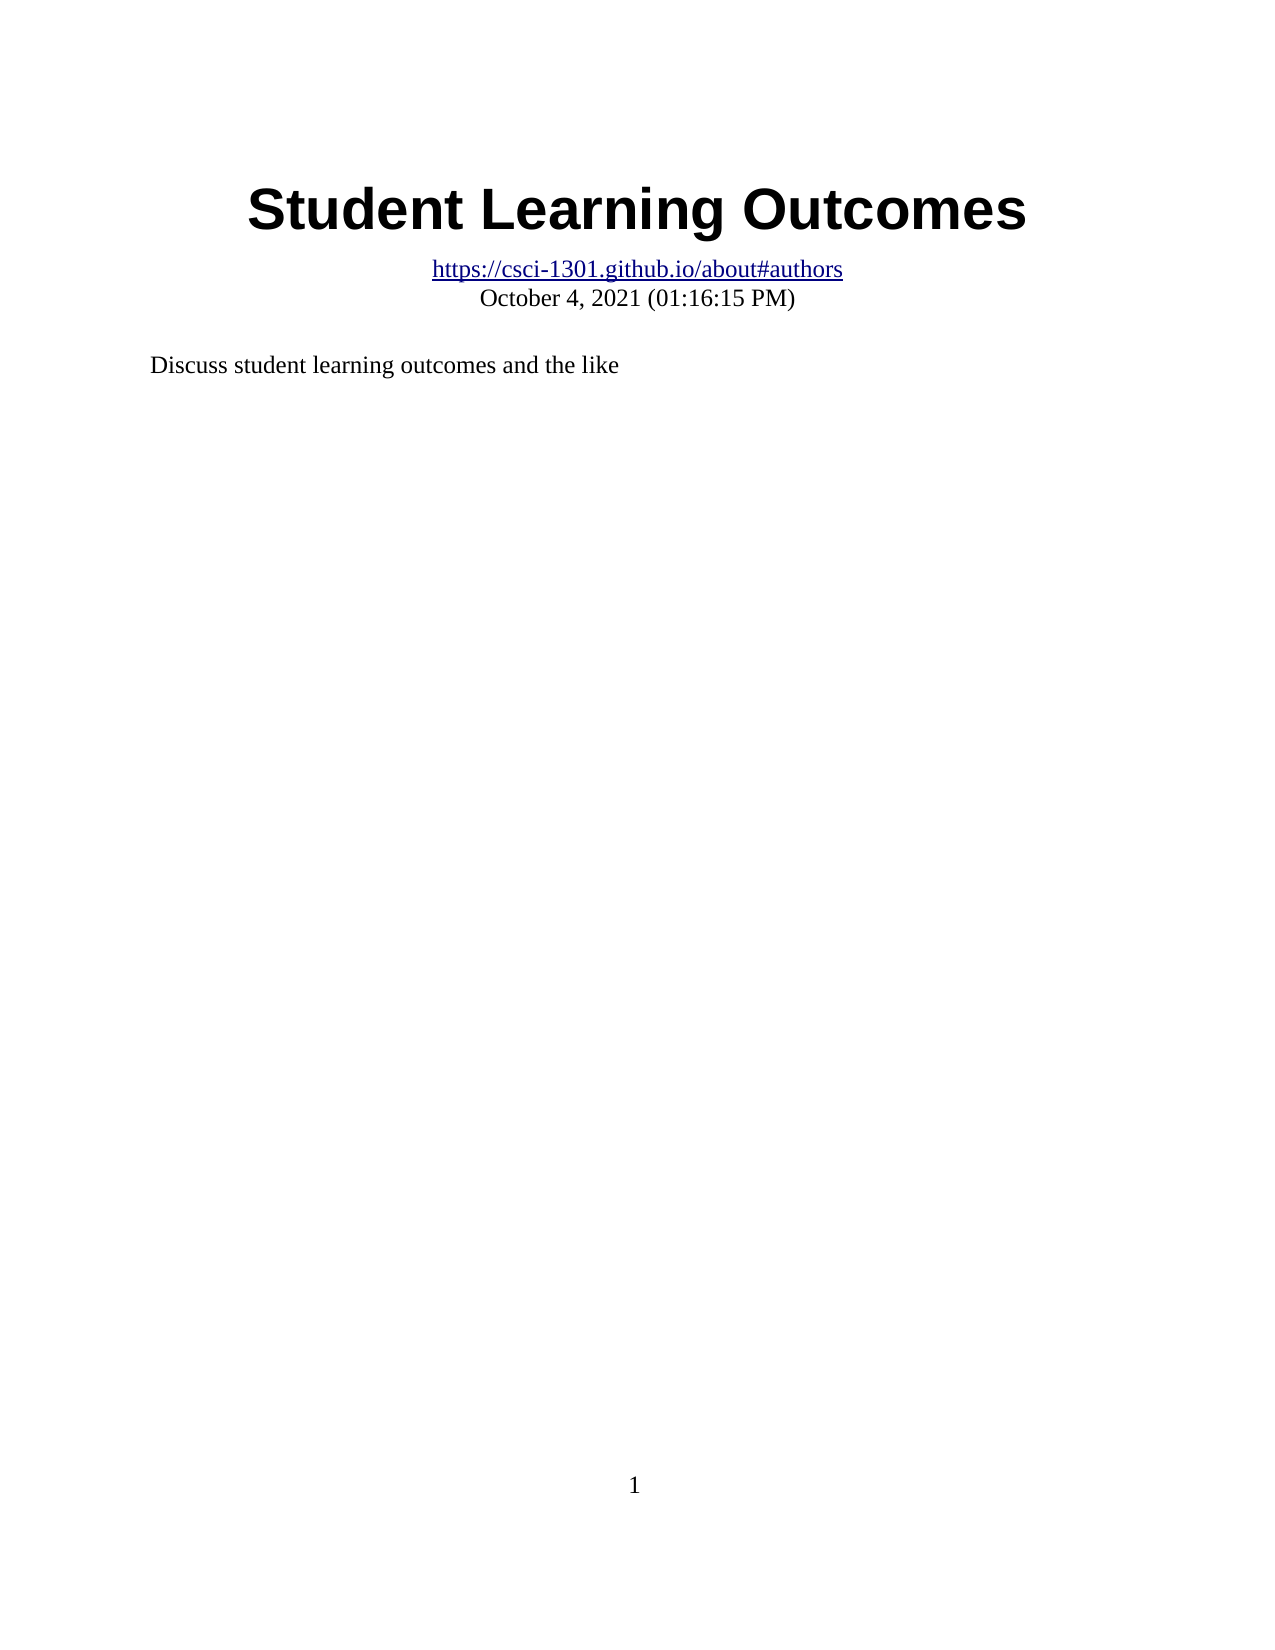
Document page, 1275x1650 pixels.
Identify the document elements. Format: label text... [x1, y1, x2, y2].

text October 4, 2021 (01:16:15 PM) [150, 283, 1125, 312]
text https://csci-1301.github.io/about#authors [150, 254, 1125, 283]
text Discuss student learning outcomes and the like [150, 350, 1125, 378]
title Student Learning Outcomes [150, 175, 1125, 242]
